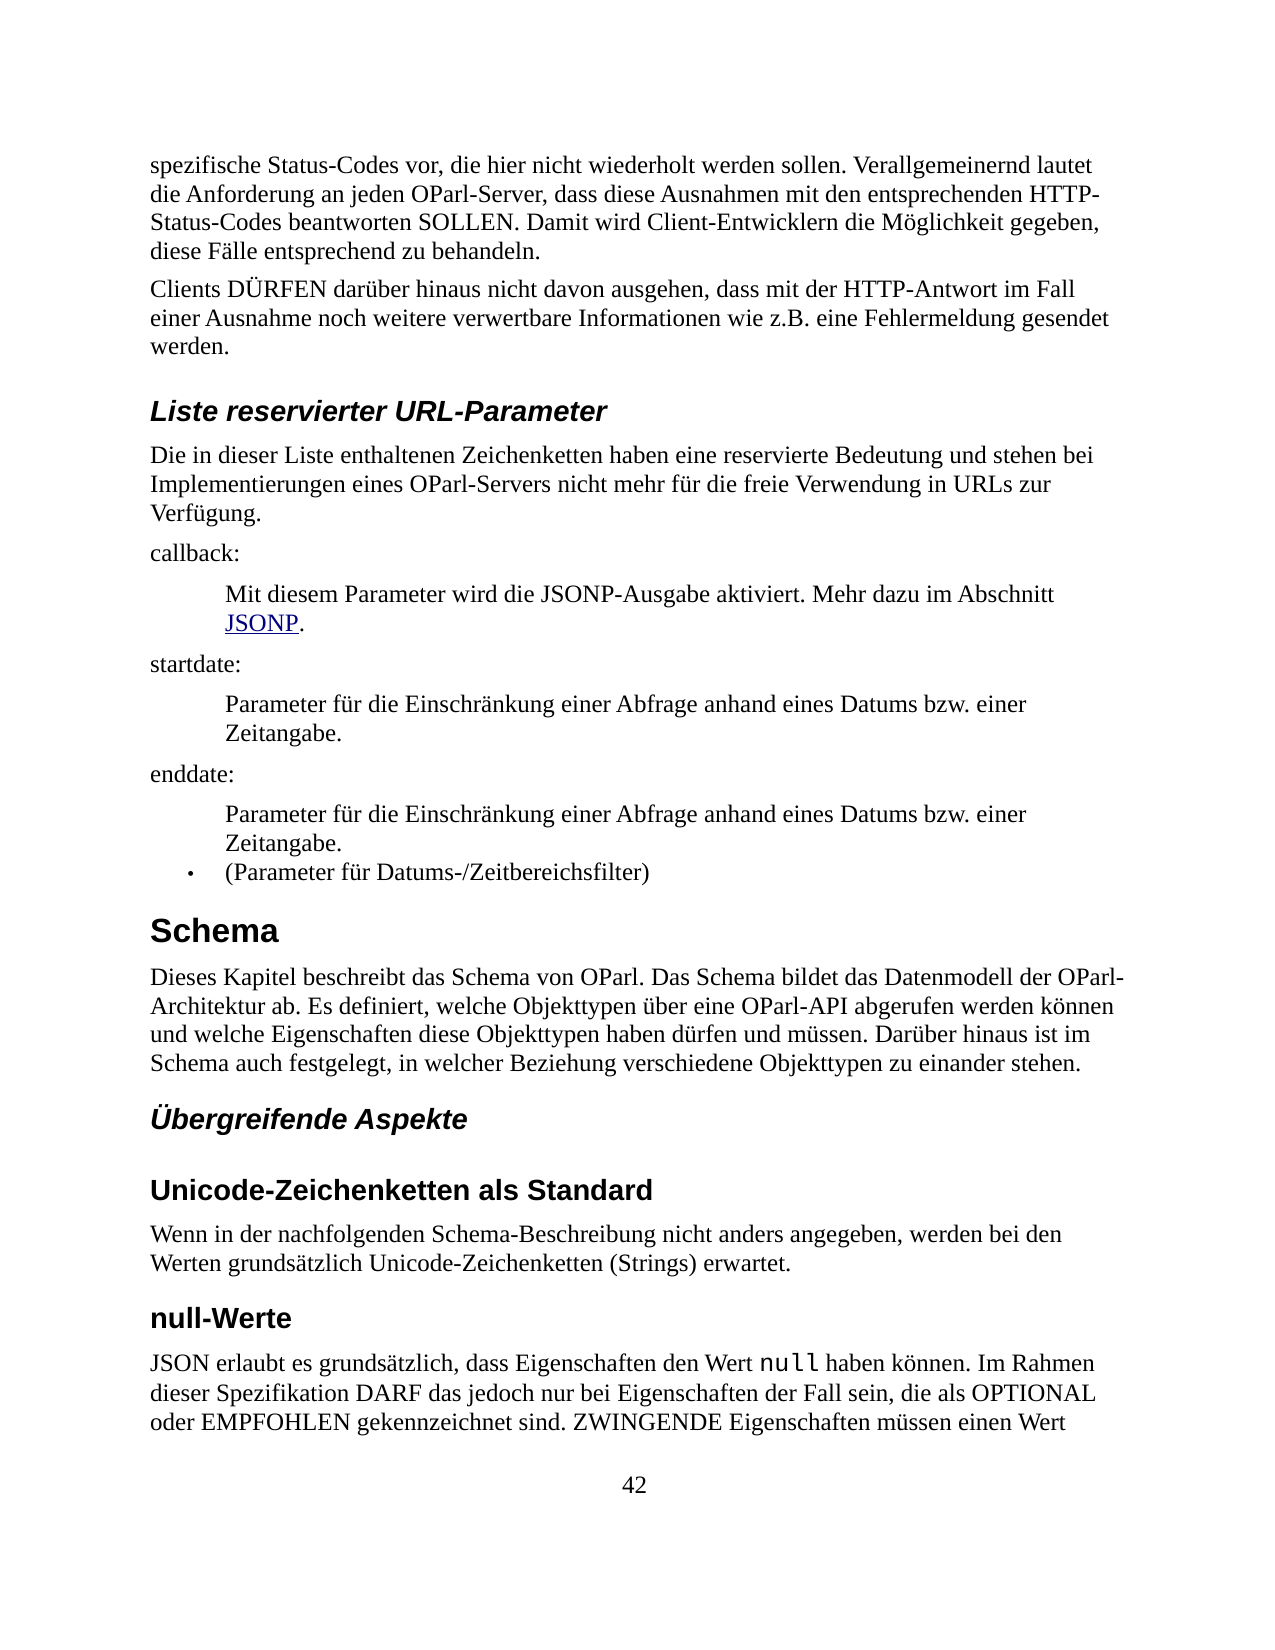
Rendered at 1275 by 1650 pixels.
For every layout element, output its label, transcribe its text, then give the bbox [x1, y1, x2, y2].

subtitle null-Werte [150, 1302, 1125, 1335]
text Wenn in der nachfolgenden Schema-Beschreibung nicht anders angegeben, werden bei den Werten grundsätzlich Unicode-Zeichenketten (Strings) erwartet. [150, 1219, 1125, 1277]
text Dieses Kapitel beschreibt das Schema von OParl. Das Schema bildet das Datenmodell der OParl-Architektur ab. Es definiert, welche Objekttypen über eine OParl-API abgerufen werden können und welche Eigenschaften diese Objekttypen haben dürfen und müssen. Darüber hinaus ist im Schema auch festgelegt, in welcher Beziehung verschiedene Objekttypen zu einander stehen. [150, 962, 1125, 1077]
text callback: [150, 538, 1125, 567]
list (Parameter für Datums-/Zeitbereichsfilter) [187, 857, 1125, 886]
text Mit diesem Parameter wird die JSONP-Ausgabe aktiviert. Mehr dazu im Abschnitt JSONP. [225, 579, 1125, 637]
text Die in dieser Liste enthaltenen Zeichenketten haben eine reservierte Bedeutung und stehen bei Implementierungen eines OParl-Servers nicht mehr für die freie Verwendung in URLs zur Verfügung. [150, 440, 1125, 526]
text JSON erlaubt es grundsätzlich, dass Eigenschaften den Wert null haben können. Im Rahmen dieser Spezifikation DARF das jedoch nur bei Eigenschaften der Fall sein, die als OPTIONAL oder EMPFOHLEN gekennzeichnet sind. ZWINGENDE Eigenschaften müssen einen Wert [150, 1348, 1125, 1436]
text startdate: [150, 649, 1125, 677]
subtitle Unicode-Zeichenketten als Standard [150, 1173, 1125, 1207]
text enddate: [150, 759, 1125, 788]
subtitle Schema [150, 911, 1125, 949]
text Clients DÜRFEN darüber hinaus nicht davon ausgehen, dass mit der HTTP-Antwort im Fall einer Ausnahme noch weitere verwertbare Informationen wie z.B. eine Fehlermeldung gesendet werden. [150, 274, 1125, 360]
subtitle Liste reservierter URL-Parameter [150, 394, 1125, 428]
text Parameter für die Einschränkung einer Abfrage anhand eines Datums bzw. einer Zeitangabe. [225, 799, 1125, 857]
text spezifische Status-Codes vor, die hier nicht wiederholt werden sollen. Verallgemeinernd lautet die Anforderung an jeden OParl-Server, dass diese Ausnahmen mit den entsprechenden HTTP-Status-Codes beantworten SOLLEN. Damit wird Client-Entwicklern die Möglichkeit gegeben, diese Fälle entsprechend zu behandeln. [150, 150, 1125, 265]
text Parameter für die Einschränkung einer Abfrage anhand eines Datums bzw. einer Zeitangabe. [225, 689, 1125, 747]
subtitle Übergreifende Aspekte [150, 1102, 1125, 1136]
